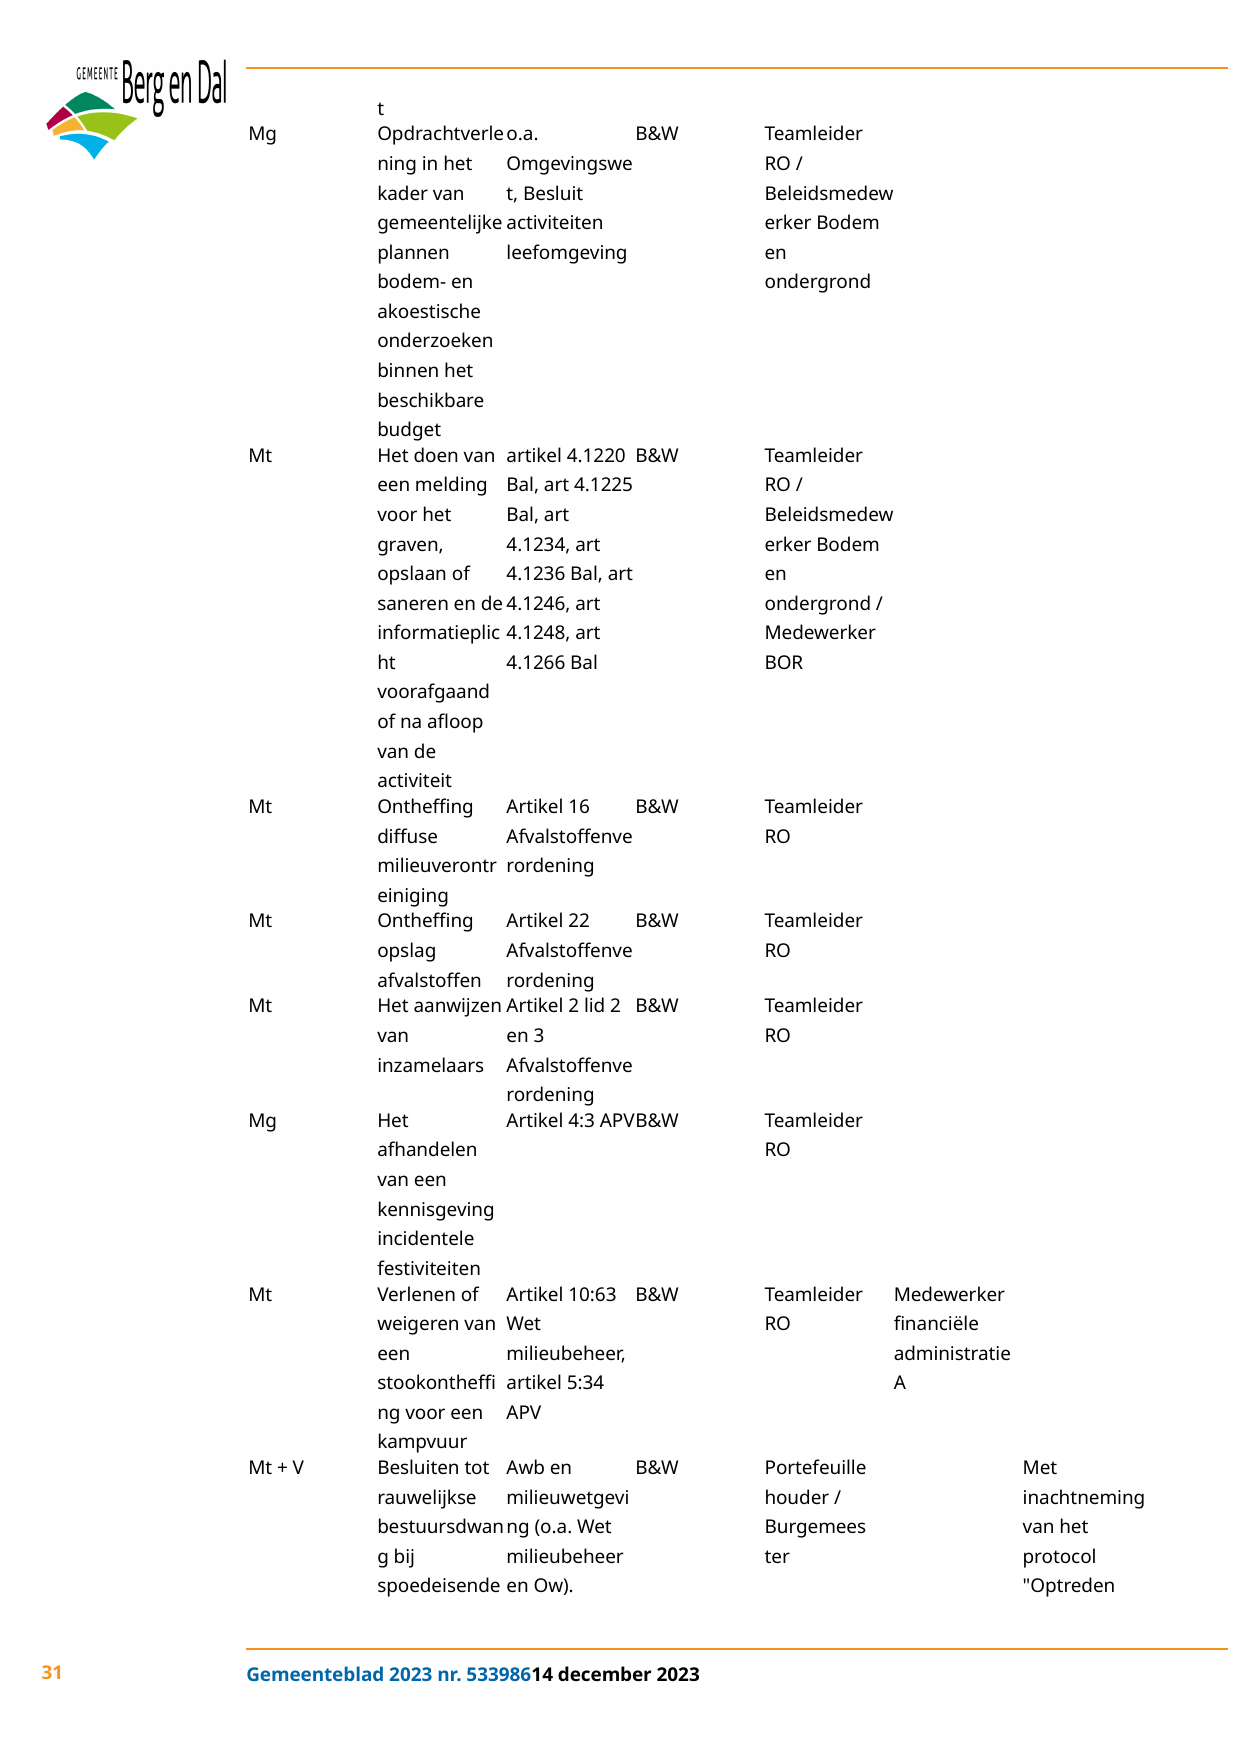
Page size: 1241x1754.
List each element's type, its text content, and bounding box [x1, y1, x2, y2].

table_cell Het aanwijzen van inzamelaars [377, 993, 506, 1107]
table_cell Met inachtneming van het protocol "Optreden [1023, 1454, 1152, 1598]
table_cell artikel 4.1220 Bal, art 4.1225 Bal, art 4.1234, art 4.1236 Bal, art 4.1246, art 4.1248, art 4.1266 Bal [506, 442, 635, 793]
table_cell [1023, 793, 1152, 908]
table_cell Teamleider RO [764, 1281, 893, 1454]
table_cell [1023, 95, 1152, 121]
table_cell Het doen van een melding voor het graven, opslaan of saneren en de informatieplicht voorafgaand of na afloop van de activiteit [377, 442, 506, 793]
table_cell [1023, 442, 1152, 793]
table_cell Verlenen of weigeren van een stookontheffing voor een kampvuur [377, 1281, 506, 1454]
table_cell [1023, 1281, 1152, 1454]
table_cell Het afhandelen van een kennisgeving incidentele festiviteiten [377, 1107, 506, 1281]
table_cell [894, 95, 1022, 121]
table_cell Teamleider RO [764, 993, 893, 1107]
table_cell [894, 1107, 1022, 1281]
table_cell Mg [248, 121, 377, 442]
table_cell B&W [635, 908, 764, 993]
table_cell B&W [635, 993, 764, 1107]
table_cell [894, 993, 1022, 1107]
table_cell Mt [248, 442, 377, 793]
table_cell [1023, 993, 1152, 1107]
table_cell Mt + V [248, 1454, 377, 1598]
table_cell o.a. Omgevingswet, Besluit activiteiten leefomgeving [506, 121, 635, 442]
table_cell t [377, 95, 506, 121]
table_cell [1023, 1107, 1152, 1281]
table_cell Opdrachtverlening in het kader van gemeentelijke plannen bodem- en akoestische onderzoeken binnen het beschikbare budget [377, 121, 506, 442]
table_cell Mt [248, 908, 377, 993]
table_cell [1023, 908, 1152, 993]
table_cell [1023, 121, 1152, 442]
table_cell B&W [635, 793, 764, 908]
table_cell B&W [635, 121, 764, 442]
table_cell B&W [635, 442, 764, 793]
table_cell Artikel 10:63 Wet milieubeheer, artikel 5:34 APV [506, 1281, 635, 1454]
table_cell Artikel 16 Afvalstoffenverordening [506, 793, 635, 908]
table_cell Teamleider RO / Beleidsmedewerker Bodem en ondergrond / Medewerker BOR [764, 442, 893, 793]
table_cell Mg [248, 1107, 377, 1281]
table_cell B&W [635, 1107, 764, 1281]
table_cell [635, 95, 764, 121]
table_cell Besluiten tot rauwelijkse bestuursdwang bij spoedeisende [377, 1454, 506, 1598]
table_cell B&W [635, 1281, 764, 1454]
table_cell Artikel 4:3 APV [506, 1107, 635, 1281]
table_cell [894, 1454, 1022, 1598]
table_cell Teamleider RO [764, 908, 893, 993]
table_cell Ontheffing diffuse milieuverontreiniging [377, 793, 506, 908]
table_cell Artikel 22 Afvalstoffenverordening [506, 908, 635, 993]
table_cell Artikel 2 lid 2 en 3 Afvalstoffenverordening [506, 993, 635, 1107]
table_cell Teamleider RO / Beleidsmedewerker Bodem en ondergrond [764, 121, 893, 442]
table_cell Ontheffing opslag afvalstoffen [377, 908, 506, 993]
table_cell Mt [248, 1281, 377, 1454]
table_cell Mt [248, 993, 377, 1107]
table_cell Teamleider RO [764, 1107, 893, 1281]
table_cell Mt [248, 793, 377, 908]
table_cell Awb en milieuwetgeving (o.a. Wet milieubeheer en Ow). [506, 1454, 635, 1598]
table_cell Teamleider RO [764, 793, 893, 908]
table_cell [894, 121, 1022, 442]
table_cell [764, 95, 893, 121]
table_cell Medewerker financiële administratie A [894, 1281, 1022, 1454]
table_cell [894, 793, 1022, 908]
table_cell [894, 908, 1022, 993]
picture [41, 47, 231, 172]
table_cell Portefeuille houder / Burgemees ter [764, 1454, 893, 1598]
table_cell B&W [635, 1454, 764, 1598]
table_cell [506, 95, 635, 121]
table_cell [248, 95, 377, 121]
table_cell [894, 442, 1022, 793]
